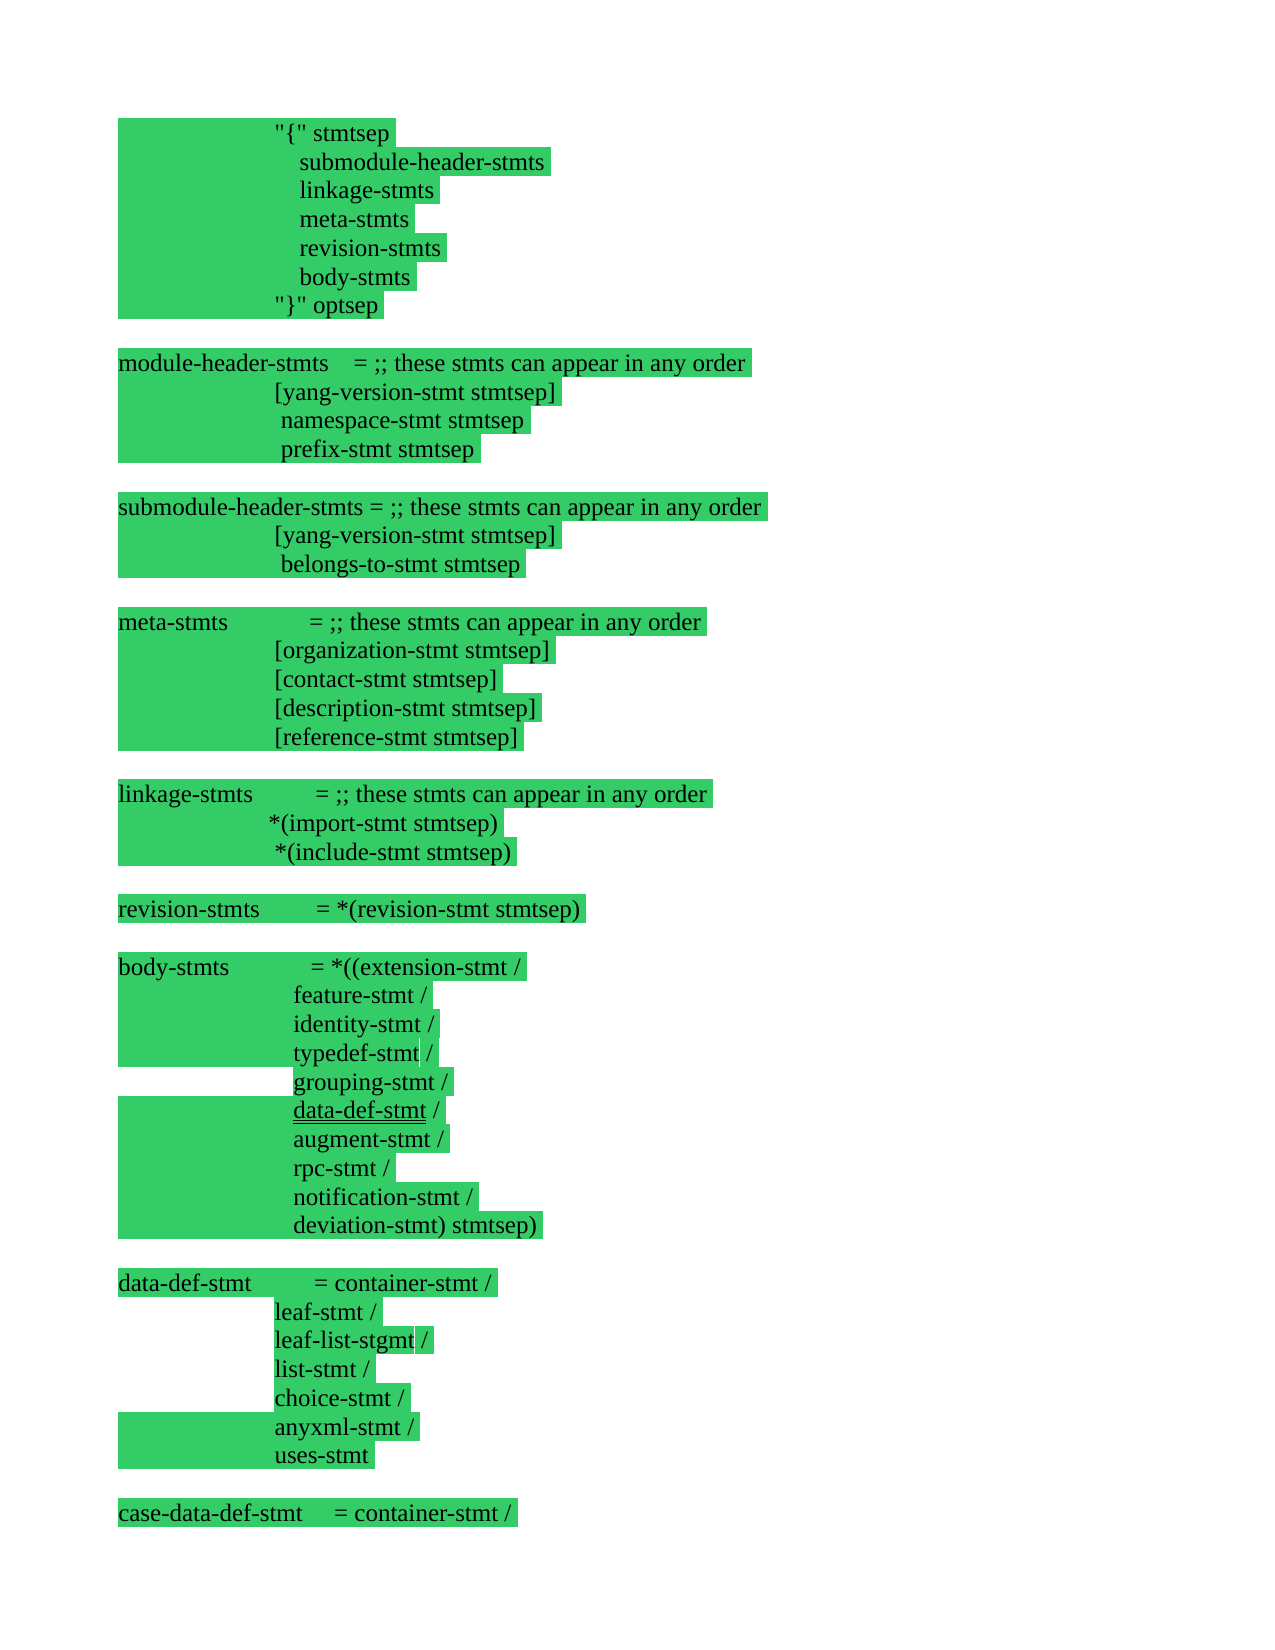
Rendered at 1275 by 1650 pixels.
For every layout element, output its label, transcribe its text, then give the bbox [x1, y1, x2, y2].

text [yang-version-stmt stmtsep] [118, 377, 1157, 406]
text data-def-stmt / [118, 1096, 1157, 1124]
text notification-stmt / [118, 1182, 1157, 1211]
text grouping-stmt / [118, 1067, 1157, 1096]
text belongs-to-stmt stmtsep [118, 549, 1157, 578]
text [description-stmt stmtsep] [118, 693, 1157, 722]
text namespace-stmt stmtsep [118, 406, 1157, 434]
text leaf-list-stgmt / [118, 1326, 1157, 1354]
text augment-stmt / [118, 1124, 1157, 1153]
text [yang-version-stmt stmtsep] [118, 521, 1157, 549]
text linkage-stmts = ;; these stmts can appear in any order [118, 779, 1157, 808]
text [reference-stmt stmtsep] [118, 722, 1157, 751]
text identity-stmt / [118, 1009, 1157, 1038]
text *(import-stmt stmtsep) [118, 808, 1157, 837]
text "}" optsep [118, 291, 1157, 319]
text meta-stmts [118, 204, 1157, 233]
text case-data-def-stmt = container-stmt / [118, 1498, 1157, 1527]
text [contact-stmt stmtsep] [118, 664, 1157, 693]
text prefix-stmt stmtsep [118, 434, 1157, 463]
text body-stmts = *((extension-stmt / [118, 952, 1157, 981]
text "{" stmtsep [118, 118, 1157, 147]
text choice-stmt / [118, 1383, 1157, 1412]
text module-header-stmts = ;; these stmts can appear in any order [118, 348, 1157, 377]
text submodule-header-stmts = ;; these stmts can appear in any order [118, 492, 1157, 521]
text body-stmts [118, 262, 1157, 291]
text leaf-stmt / [118, 1297, 1157, 1326]
text feature-stmt / [118, 981, 1157, 1009]
text anyxml-stmt / [118, 1412, 1157, 1441]
text meta-stmts = ;; these stmts can appear in any order [118, 607, 1157, 636]
text [organization-stmt stmtsep] [118, 636, 1157, 664]
text *(include-stmt stmtsep) [118, 837, 1157, 866]
text revision-stmts = *(revision-stmt stmtsep) [118, 894, 1157, 923]
text list-stmt / [118, 1354, 1157, 1383]
text typedef-stmt / [118, 1038, 1157, 1067]
text revision-stmts [118, 233, 1157, 262]
text submodule-header-stmts [118, 147, 1157, 176]
text deviation-stmt) stmtsep) [118, 1211, 1157, 1239]
text rpc-stmt / [118, 1153, 1157, 1182]
text uses-stmt [118, 1441, 1157, 1469]
text linkage-stmts [118, 176, 1157, 204]
text data-def-stmt = container-stmt / [118, 1268, 1157, 1297]
